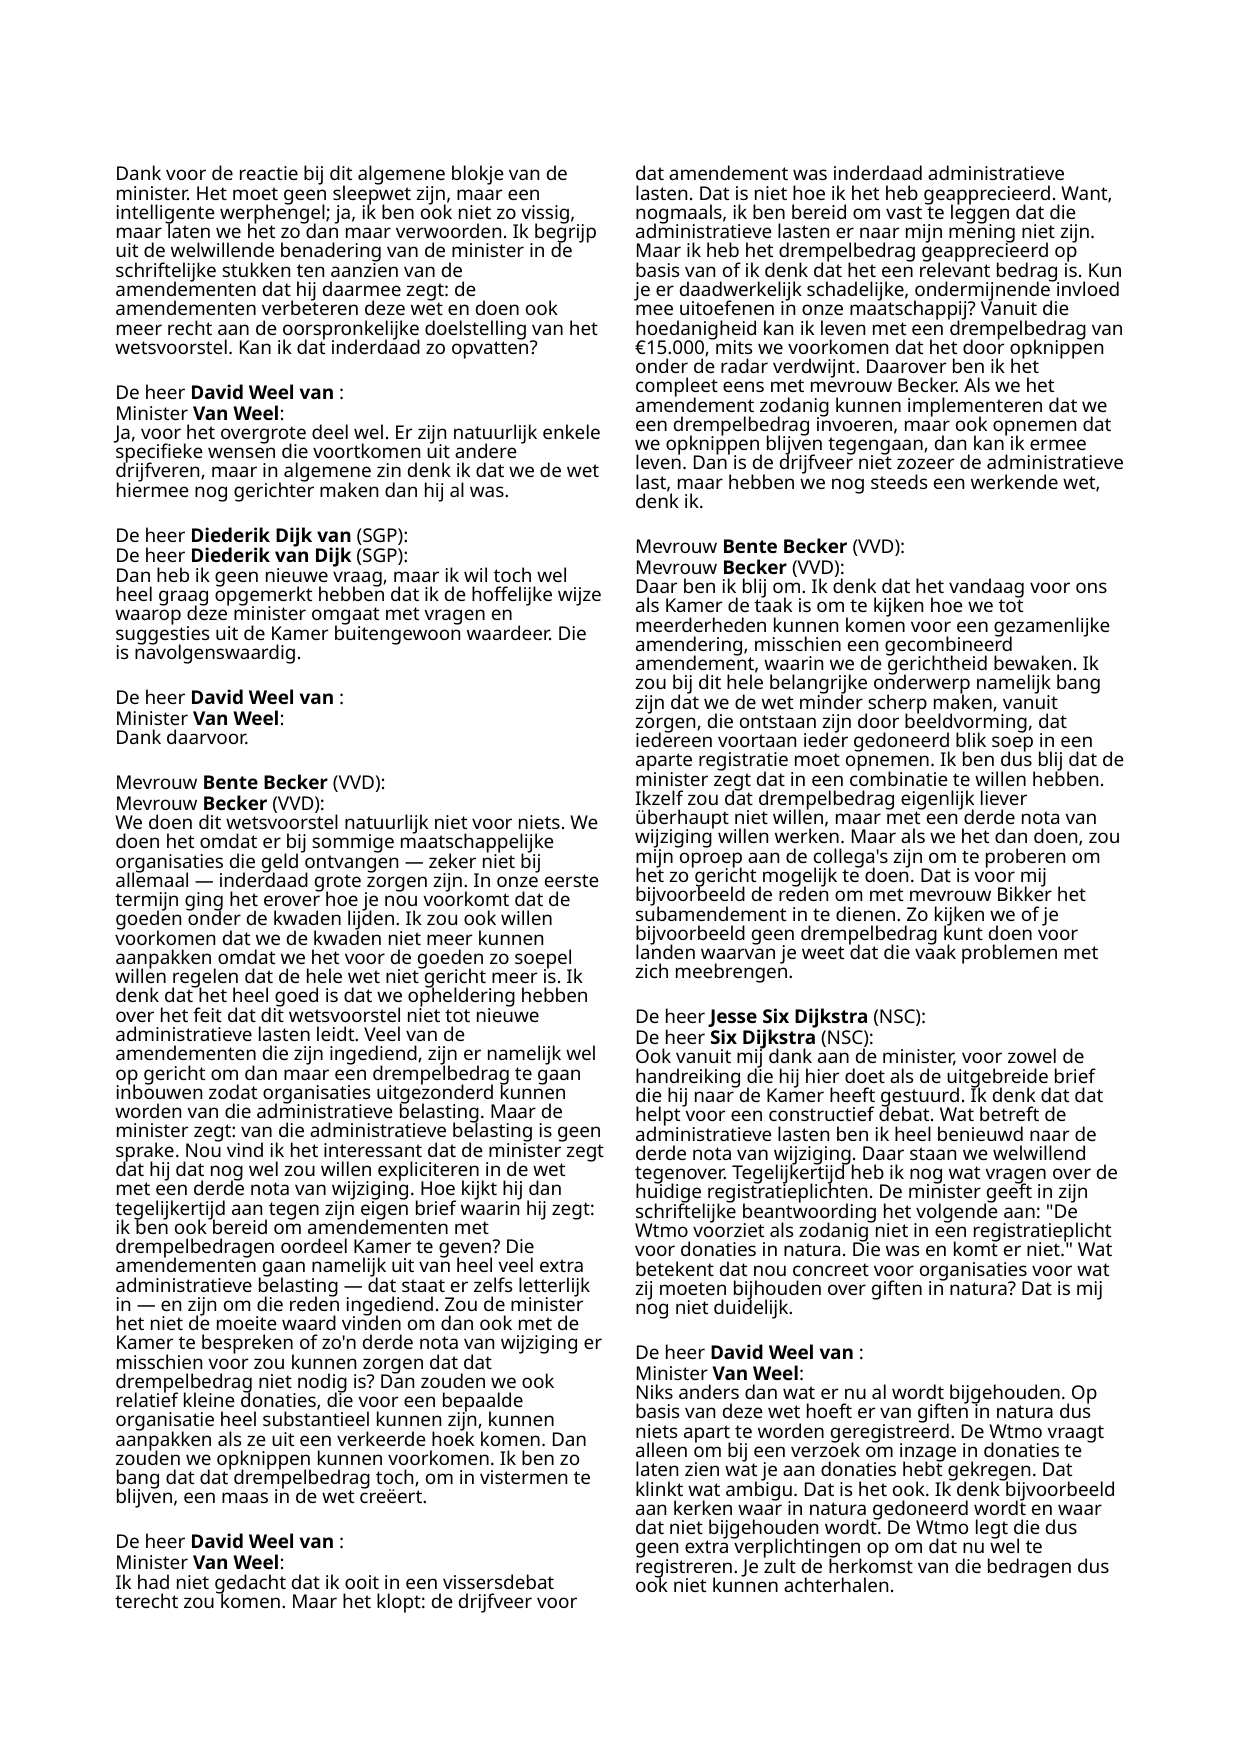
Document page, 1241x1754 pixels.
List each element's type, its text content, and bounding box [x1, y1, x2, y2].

text Mevrouw Bente Becker (VVD): [635, 533, 1125, 559]
text De heer Diederik van Dijk (SGP): [115, 547, 605, 567]
text We doen dit wetsvoorstel natuurlijk niet voor niets. We doen het omdat er bij sommige maatschappelijke organisaties die geld ontvangen — zeker niet bij allemaal — inderdaad grote zorgen zijn. In onze eerste termijn ging het erover hoe je nou voorkomt dat de goeden onder de kwaden lijden. Ik zou ook willen voorkomen dat we de kwaden niet meer kunnen aanpakken omdat we het voor de goeden zo soepel willen regelen dat de hele wet niet gericht meer is. Ik denk dat het heel goed is dat we opheldering hebben over het feit dat dit wetsvoorstel niet tot nieuwe administratieve lasten leidt. Veel van de amendementen die zijn ingediend, zijn er namelijk wel op gericht om dan maar een drempelbedrag te gaan inbouwen zodat organisaties uitgezonderd kunnen worden van die administratieve belasting. Maar de minister zegt: van die administratieve belasting is geen sprake. Nou vind ik het interessant dat de minister zegt dat hij dat nog wel zou willen expliciteren in de wet met een derde nota van wijziging. Hoe kijkt hij dan tegelijkertijd aan tegen zijn eigen brief waarin hij zegt: ik ben ook bereid om amendementen met drempelbedragen oordeel Kamer te geven? Die amendementen gaan namelijk uit van heel veel extra administratieve belasting — dat staat er zelfs letterlijk in — en zijn om die reden ingediend. Zou de minister het niet de moeite waard vinden om dan ook met de Kamer te bespreken of zo'n derde nota van wijziging er misschien voor zou kunnen zorgen dat dat drempelbedrag niet nodig is? Dan zouden we ook relatief kleine donaties, die voor een bepaalde organisatie heel substantieel kunnen zijn, kunnen aanpakken als ze uit een verkeerde hoek komen. Dan zouden we opknippen kunnen voorkomen. Ik ben zo bang dat dat drempelbedrag toch, om in vistermen te blijven, een maas in de wet creëert. [115, 814, 605, 1508]
text Dank voor de reactie bij dit algemene blokje van de minister. Het moet geen sleepwet zijn, maar een intelligente werphengel; ja, ik ben ook niet zo vissig, maar laten we het zo dan maar verwoorden. Ik begrijp uit de welwillende benadering van de minister in de schriftelijke stukken ten aanzien van de amendementen dat hij daarmee zegt: de amendementen verbeteren deze wet en doen ook meer recht aan de oorspronkelijke doelstelling van het wetsvoorstel. Kan ik dat inderdaad zo opvatten? [115, 165, 605, 358]
text Mevrouw Becker (VVD): [115, 795, 605, 814]
text Minister Van Weel: [115, 1554, 605, 1574]
text De heer Diederik Dijk van (SGP): [115, 522, 605, 547]
text De heer David Weel van : [115, 684, 605, 710]
text Dank daarvoor. [115, 729, 605, 748]
text De heer David Weel van : [115, 1529, 605, 1554]
text De heer Six Dijkstra (NSC): [635, 1029, 1125, 1048]
text Mevrouw Becker (VVD): [635, 559, 1125, 578]
text dat amendement was inderdaad administratieve lasten. Dat is niet hoe ik het heb geapprecieerd. Want, nogmaals, ik ben bereid om vast te leggen dat die administratieve lasten er naar mijn mening niet zijn. Maar ik heb het drempelbedrag geapprecieerd op basis van of ik denk dat het een relevant bedrag is. Kun je er daadwerkelijk schadelijke, ondermijnende invloed mee uitoefenen in onze maatschappij? Vanuit die hoedanigheid kan ik leven met een drempelbedrag van €15.000, mits we voorkomen dat het door opknippen onder de radar verdwijnt. Daarover ben ik het compleet eens met mevrouw Becker. Als we het amendement zodanig kunnen implementeren dat we een drempelbedrag invoeren, maar ook opnemen dat we opknippen blijven tegengaan, dan kan ik ermee leven. Dan is de drijfveer niet zozeer de administratieve last, maar hebben we nog steeds een werkende wet, denk ik. [635, 165, 1125, 512]
text Daar ben ik blij om. Ik denk dat het vandaag voor ons als Kamer de taak is om te kijken hoe we tot meerderheden kunnen komen voor een gezamenlijke amendering, misschien een gecombineerd amendement, waarin we de gerichtheid bewaken. Ik zou bij dit hele belangrijke onderwerp namelijk bang zijn dat we de wet minder scherp maken, vanuit zorgen, die ontstaan zijn door beeldvorming, dat iedereen voortaan ieder gedoneerd blik soep in een aparte registratie moet opnemen. Ik ben dus blij dat de minister zegt dat in een combinatie te willen hebben. Ikzelf zou dat drempelbedrag eigenlijk liever überhaupt niet willen, maar met een derde nota van wijziging willen werken. Maar als we het dan doen, zou mijn oproep aan de collega's zijn om te proberen om het zo gericht mogelijk te doen. Dat is voor mij bijvoorbeeld de reden om met mevrouw Bikker het subamendement in te dienen. Zo kijken we of je bijvoorbeeld geen drempelbedrag kunt doen voor landen waarvan je weet dat die vaak problemen met zich meebrengen. [635, 578, 1125, 983]
text Dan heb ik geen nieuwe vraag, maar ik wil toch wel heel graag opgemerkt hebben dat ik de hoffelijke wijze waarop deze minister omgaat met vragen en suggesties uit de Kamer buitengewoon waardeer. Die is navolgenswaardig. [115, 567, 605, 663]
text Ik had niet gedacht dat ik ooit in een vissersdebat terecht zou komen. Maar het klopt: de drijfveer voor [115, 1574, 605, 1612]
text De heer David Weel van : [635, 1339, 1125, 1365]
text De heer David Weel van : [115, 379, 605, 404]
text Minister Van Weel: [115, 710, 605, 729]
text Ja, voor het overgrote deel wel. Er zijn natuurlijk enkele specifieke wensen die voortkomen uit andere drijfveren, maar in algemene zin denk ik dat we de wet hiermee nog gerichter maken dan hij al was. [115, 424, 605, 501]
text Minister Van Weel: [635, 1365, 1125, 1384]
text Mevrouw Bente Becker (VVD): [115, 769, 605, 795]
text Niks anders dan wat er nu al wordt bijgehouden. Op basis van deze wet hoeft er van giften in natura dus niets apart te worden geregistreerd. De Wtmo vraagt alleen om bij een verzoek om inzage in donaties te laten zien wat je aan donaties hebt gekregen. Dat klinkt wat ambigu. Dat is het ook. Ik denk bijvoorbeeld aan kerken waar in natura gedoneerd wordt en waar dat niet bijgehouden wordt. De Wtmo legt die dus geen extra verplichtingen op om dat nu wel te registreren. Je zult de herkomst van die bedragen dus ook niet kunnen achterhalen. [635, 1384, 1125, 1596]
text Minister Van Weel: [115, 404, 605, 424]
text Ook vanuit mij dank aan de minister, voor zowel de handreiking die hij hier doet als de uitgebreide brief die hij naar de Kamer heeft gestuurd. Ik denk dat dat helpt voor een constructief debat. Wat betreft de administratieve lasten ben ik heel benieuwd naar de derde nota van wijziging. Daar staan we welwillend tegenover. Tegelijkertijd heb ik nog wat vragen over de huidige registratieplichten. De minister geeft in zijn schriftelijke beantwoording het volgende aan: "De Wtmo voorziet als zodanig niet in een registratieplicht voor donaties in natura. Die was en komt er niet." Wat betekent dat nou concreet voor organisaties voor wat zij moeten bijhouden over giften in natura? Dat is mij nog niet duidelijk. [635, 1048, 1125, 1318]
text De heer Jesse Six Dijkstra (NSC): [635, 1003, 1125, 1029]
